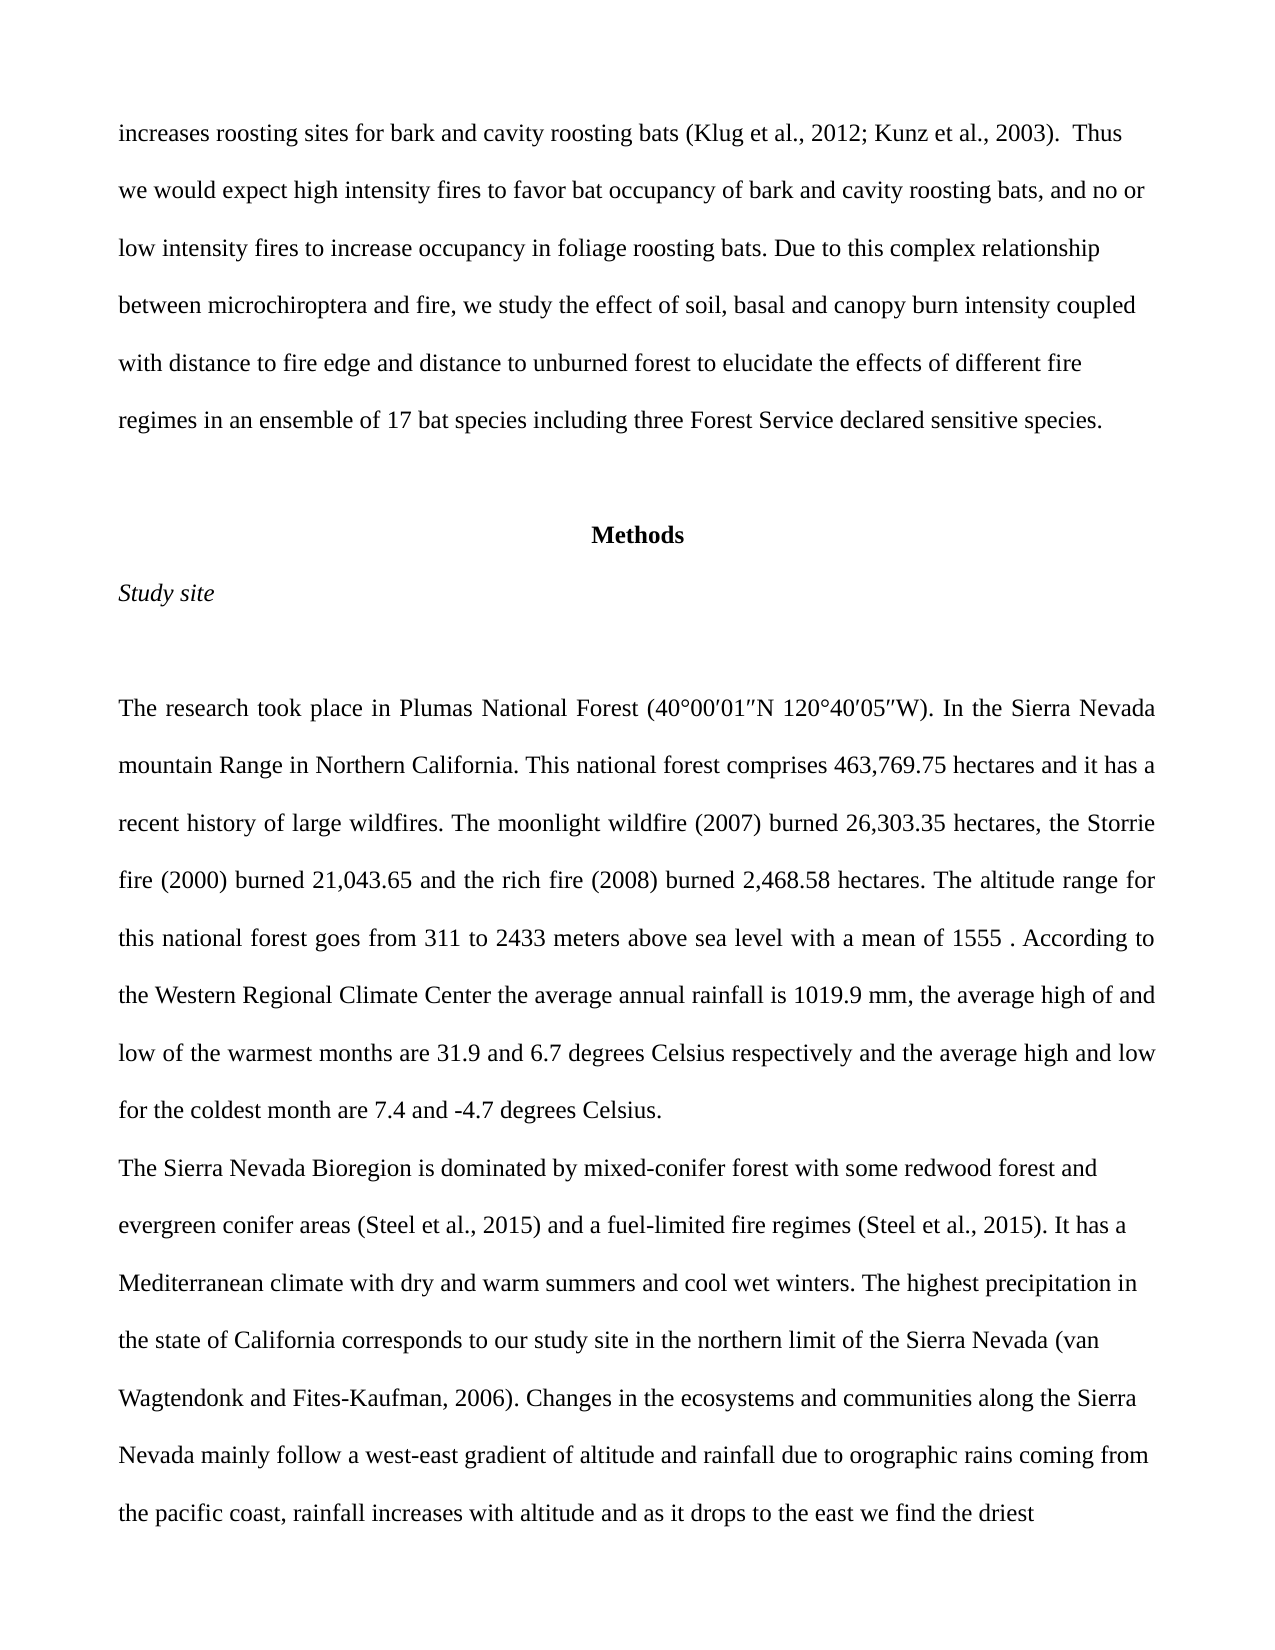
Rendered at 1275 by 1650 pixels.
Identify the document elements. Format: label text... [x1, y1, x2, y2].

text Methods [118, 521, 1157, 549]
text The research took place in Plumas National Forest (40°00′01″N 120°40′05″W). In the Sierra Nevada mountain Range in Northern California. This national forest comprises 463,769.75 hectares and it has a recent history of large wildfires. The moonlight wildfire (2007) burned 26,303.35 hectares, the Storrie fire (2000) burned 21,043.65 and the rich fire (2008) burned 2,468.58 hectares. The altitude range for this national forest goes from 311 to 2433 meters above sea level with a mean of 1555 . According to the Western Regional Climate Center the average annual rainfall is 1019.9 mm, the average high of and low of the warmest months are 31.9 and 6.7 degrees Celsius respectively and the average high and low for the coldest month are 7.4 and -4.7 degrees Celsius. [118, 693, 1157, 1124]
text The Sierra Nevada Bioregion is dominated by mixed-conifer forest with some redwood forest and evergreen conifer areas (Steel et al., 2015) and a fuel-limited fire regimes (Steel et al., 2015). It has a Mediterranean climate with dry and warm summers and cool wet winters. The highest precipitation in the state of California corresponds to our study site in the northern limit of the Sierra Nevada (van Wagtendonk and Fites-Kaufman, 2006). Changes in the ecosystems and communities along the Sierra Nevada mainly follow a west-east gradient of altitude and rainfall due to orographic rains coming from the pacific coast, rainfall increases with altitude and as it drops to the east we find the driest [118, 1153, 1157, 1527]
text increases roosting sites for bark and cavity roosting bats (Klug et al., 2012; Kunz et al., 2003). Thus we would expect high intensity fires to favor bat occupancy of bark and cavity roosting bats, and no or low intensity fires to increase occupancy in foliage roosting bats. Due to this complex relationship between microchiroptera and fire, we study the effect of soil, basal and canopy burn intensity coupled with distance to fire edge and distance to unburned forest to elucidate the effects of different fire regimes in an ensemble of 17 bat species including three Forest Service declared sensitive species. [118, 118, 1157, 434]
text Study site [118, 578, 1157, 607]
